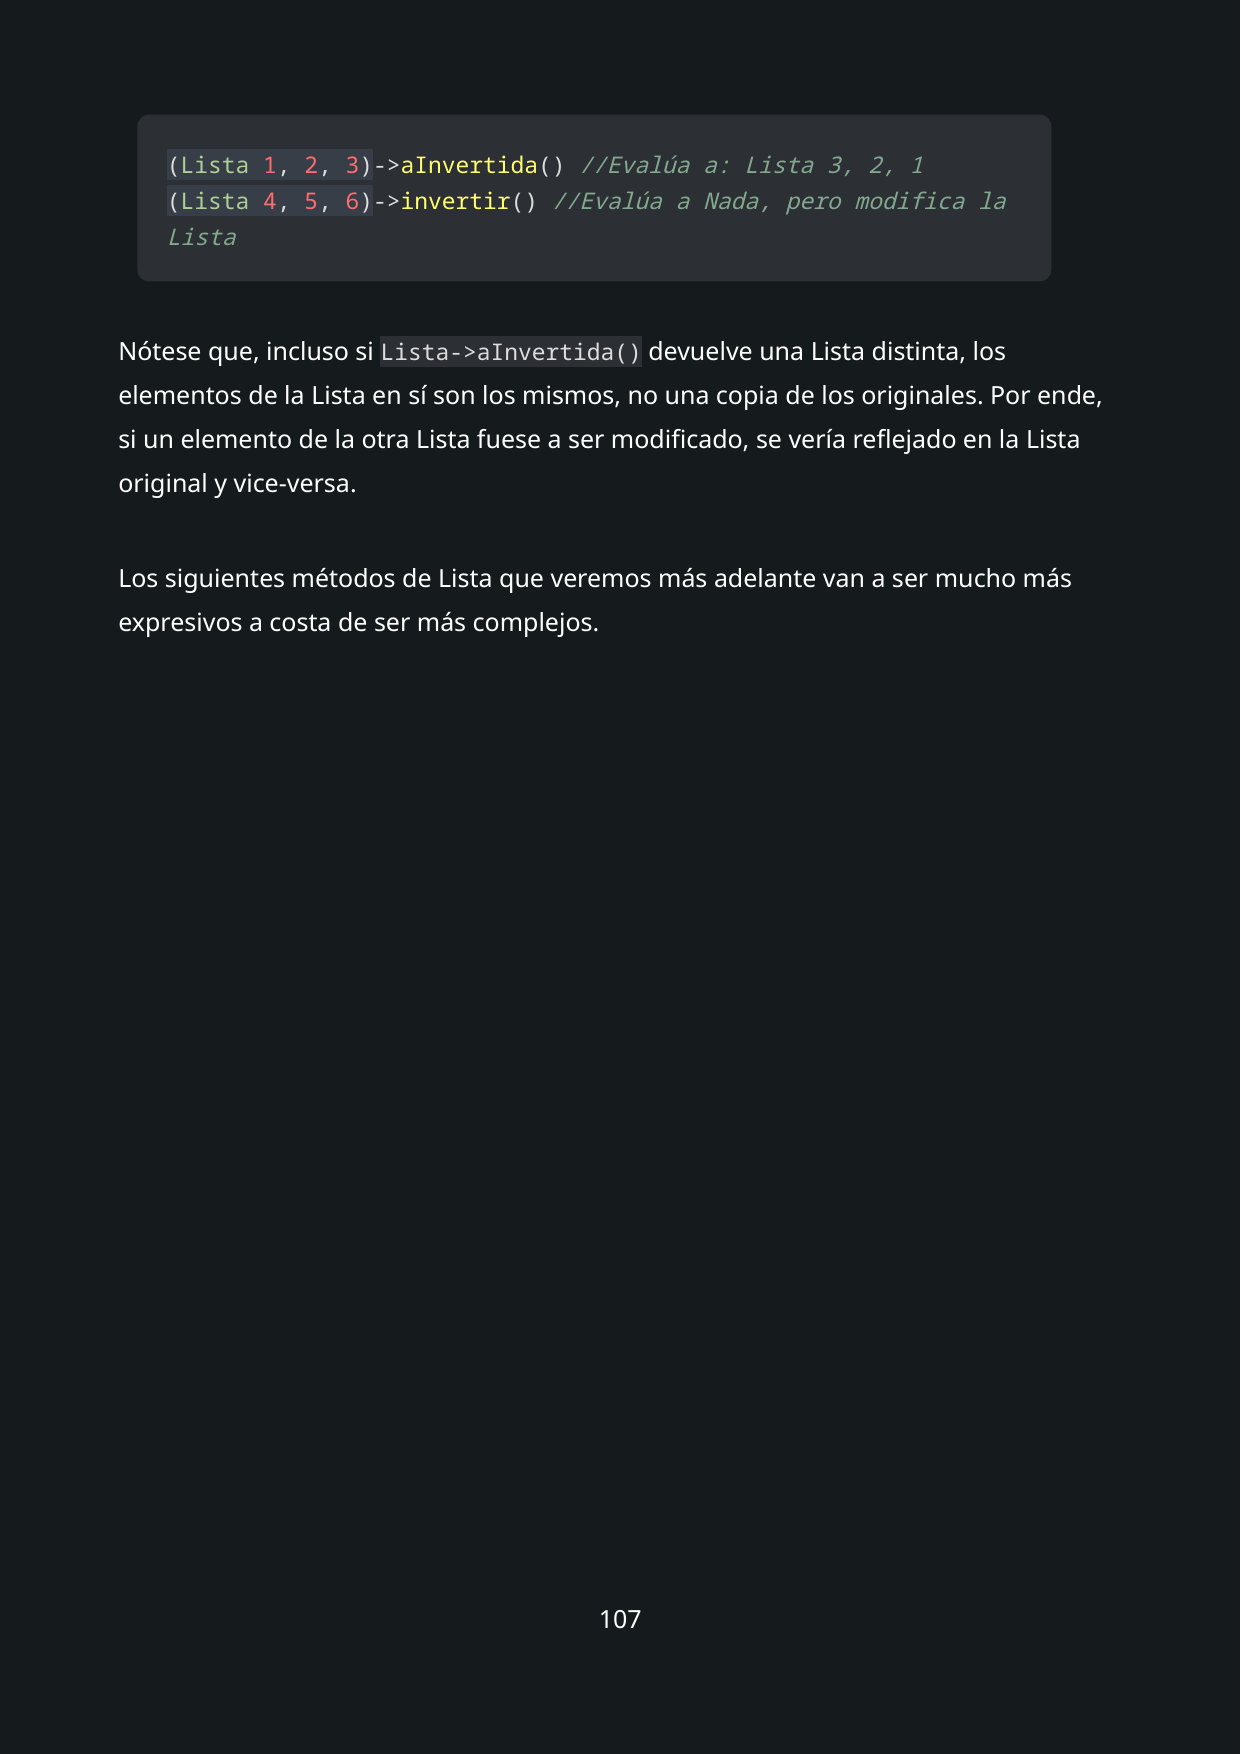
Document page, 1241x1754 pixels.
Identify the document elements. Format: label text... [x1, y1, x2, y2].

text Los siguientes métodos de Lista que veremos más adelante van a ser mucho más expresivos a costa de ser más complejos. [118, 561, 1122, 639]
text Nótese que, incluso si Lista->aInvertida() devuelve una Lista distinta, los elementos de la Lista en sí son los mismos, no una copia de los originales. Por ende, si un elemento de la otra Lista fuese a ser modificado, se vería reflejado en la Lista original y vice-versa. [118, 333, 1122, 500]
